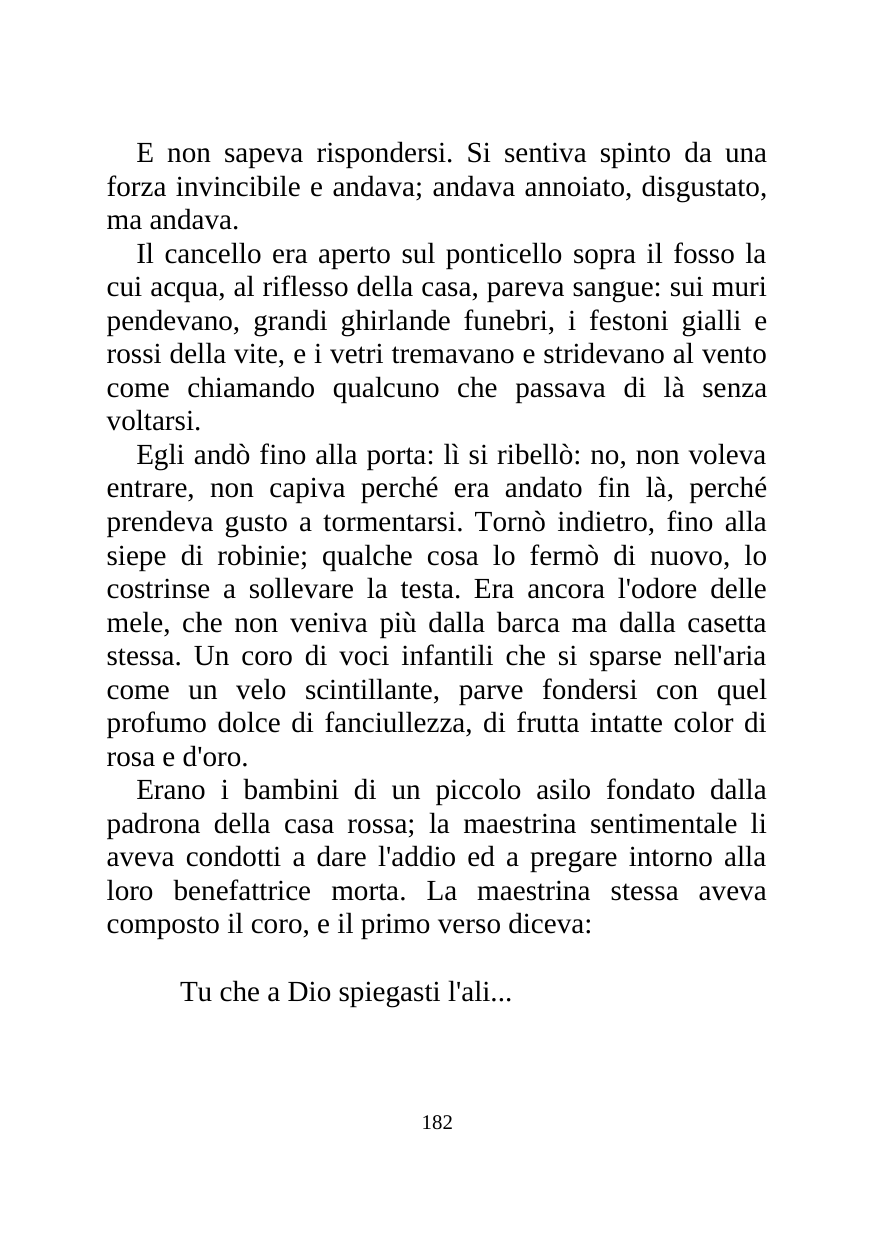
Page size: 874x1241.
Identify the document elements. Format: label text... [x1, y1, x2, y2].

text E non sapeva rispondersi. Si sentiva spinto da una forza invincibile e andava; andava annoiato, disgustato, ma andava. [106, 135, 768, 236]
text Egli andò fino alla porta: lì si ribellò: no, non voleva entrare, non capiva perché era andato fin là, perché prendeva gusto a tormentarsi. Tornò indietro, fino alla siepe di robinie; qualche cosa lo fermò di nuovo, lo costrinse a sollevare la testa. Era ancora l'odore delle mele, che non veniva più dalla barca ma dalla casetta stessa. Un coro di voci infantili che si sparse nell'aria come un velo scintillante, parve fondersi con quel profumo dolce di fanciullezza, di frutta intatte color di rosa e d'oro. [106, 437, 768, 772]
text Il cancello era aperto sul ponticello sopra il fosso la cui acqua, al riflesso della casa, pareva sangue: sui muri pendevano, grandi ghirlande funebri, i festoni gialli e rossi della vite, e i vetri tremavano e stridevano al vento come chiamando qualcuno che passava di là senza voltarsi. [106, 236, 768, 437]
text Tu che a Dio spiegasti l'ali... [106, 974, 768, 1007]
text Erano i bambini di un piccolo asilo fondato dalla padrona della casa rossa; la maestrina sentimentale li aveva condotti a dare l'addio ed a pregare intorno alla loro benefattrice morta. La maestrina stessa aveva composto il coro, e il primo verso diceva: [106, 772, 768, 940]
